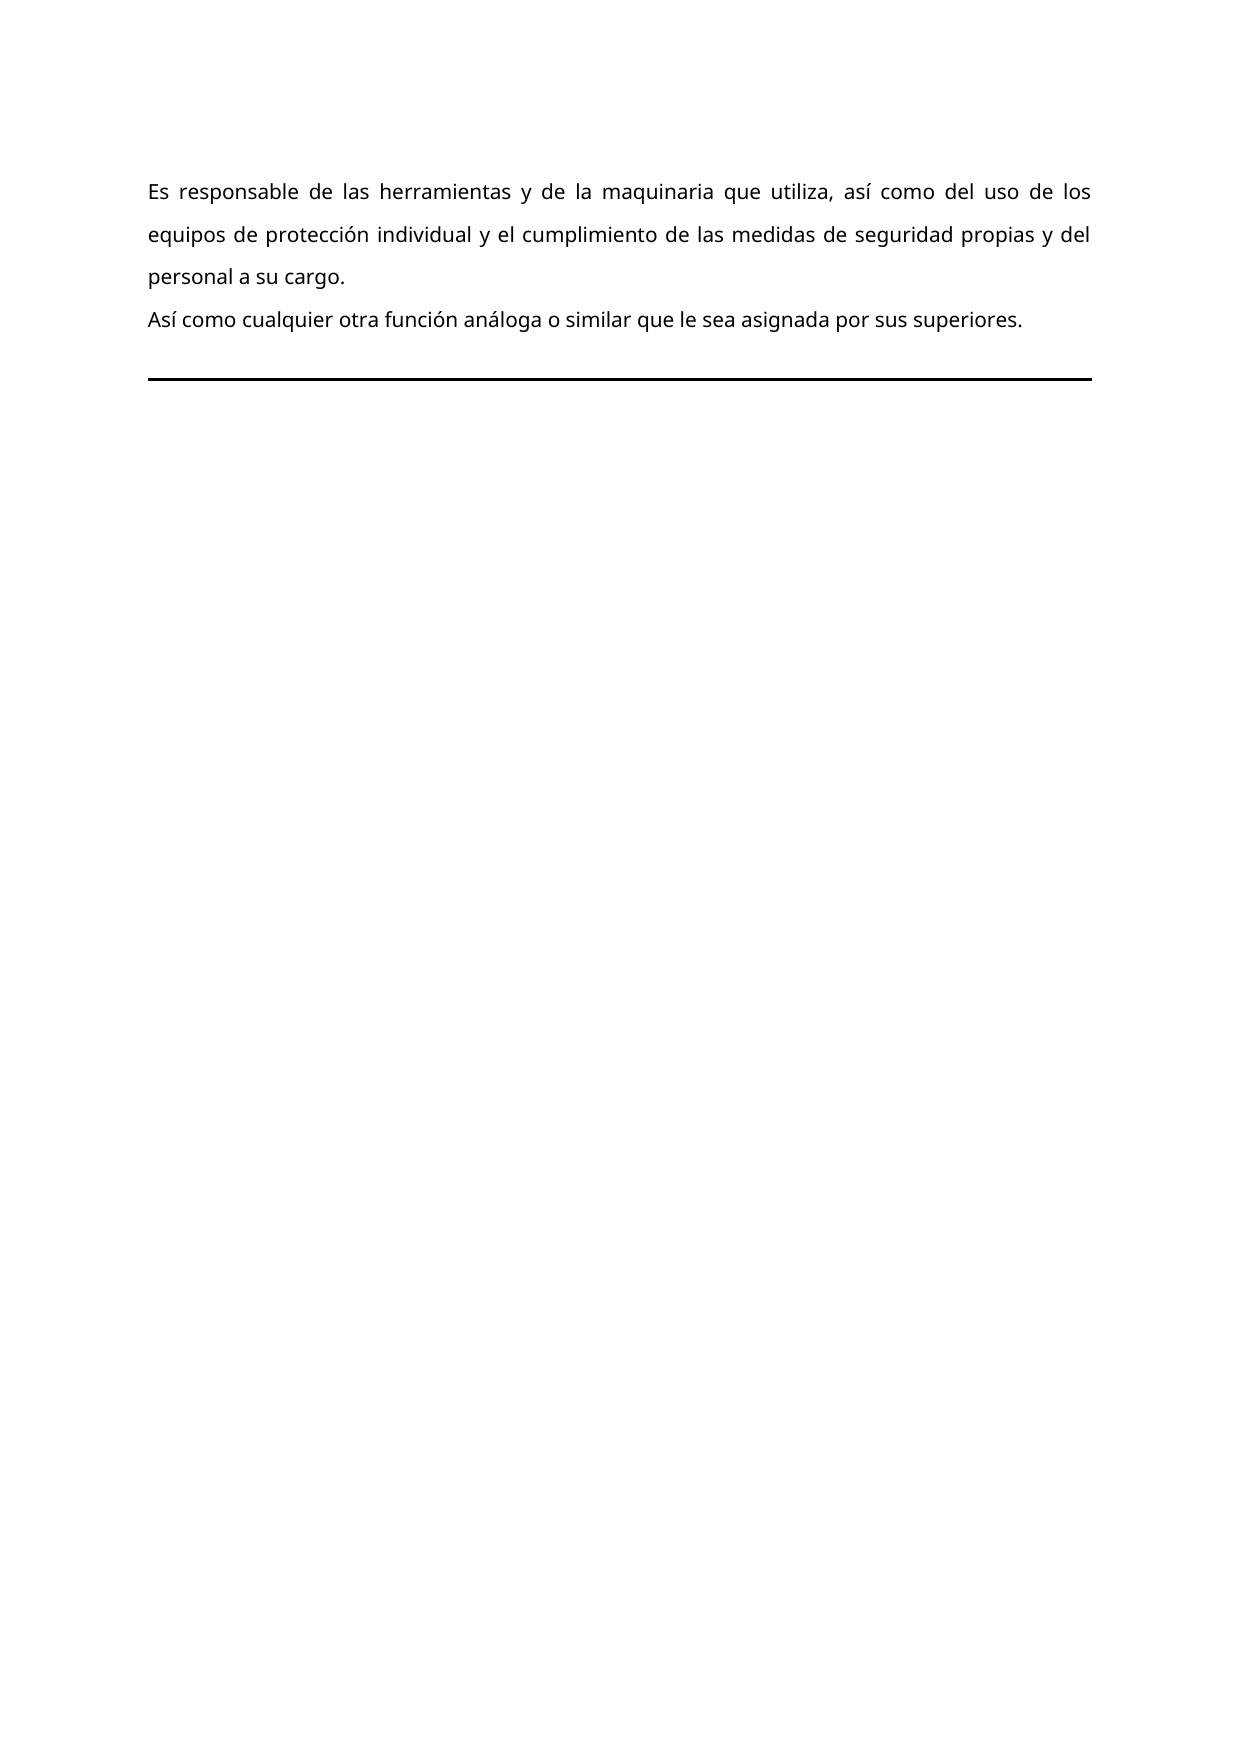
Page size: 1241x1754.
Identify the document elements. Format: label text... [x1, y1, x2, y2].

text Así como cualquier otra función análoga o similar que le sea asignada por sus superiores. [148, 305, 1092, 333]
text Es responsable de las herramientas y de la maquinaria que utiliza, así como del uso de los equipos de protección individual y el cumplimiento de las medidas de seguridad propias y del personal a su cargo. [148, 177, 1092, 291]
